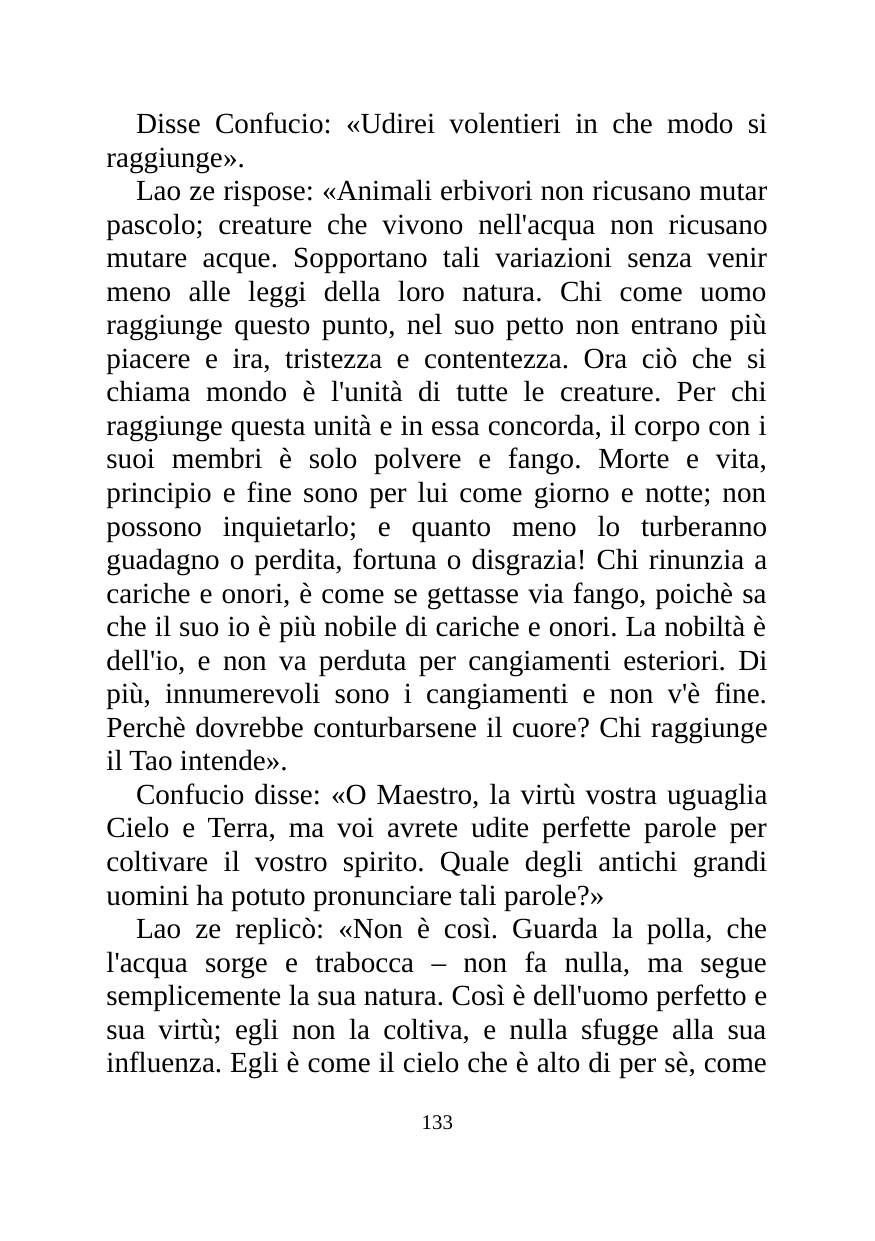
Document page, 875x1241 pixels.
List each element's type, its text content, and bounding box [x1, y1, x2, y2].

text Lao ze rispose: «Animali erbivori non ricusano mutar pascolo; creature che vivono nell'acqua non ricusano mutare acque. Sopportano tali variazioni senza venir meno alle leggi della loro natura. Chi come uomo raggiunge questo punto, nel suo petto non entrano più piacere e ira, tristezza e contentezza. Ora ciò che si chiama mondo è l'unità di tutte le creature. Per chi raggiunge questa unità e in essa concorda, il corpo con i suoi membri è solo polvere e fango. Morte e vita, principio e fine sono per lui come giorno e notte; non possono inquietarlo; e quanto meno lo turberanno guadagno o perdita, fortuna o disgrazia! Chi rinunzia a cariche e onori, è come se gettasse via fango, poichè sa che il suo io è più nobile di cariche e onori. La nobiltà è dell'io, e non va perduta per cangiamenti esteriori. Di più, innumerevoli sono i cangiamenti e non v'è fine. Perchè dovrebbe conturbarsene il cuore? Chi raggiunge il Tao intende». [106, 173, 768, 777]
text Confucio disse: «O Maestro, la virtù vostra uguaglia Cielo e Terra, ma voi avrete udite perfette parole per coltivare il vostro spirito. Quale degli antichi grandi uomini ha potuto pronunciare tali parole?» [106, 777, 768, 911]
text Lao ze replicò: «Non è così. Guarda la polla, che l'acqua sorge e trabocca – non fa nulla, ma segue semplicemente la sua natura. Così è dell'uomo perfetto e sua virtù; egli non la coltiva, e nulla sfugge alla sua influenza. Egli è come il cielo che è alto di per sè, come [106, 911, 768, 1079]
text Disse Confucio: «Udirei volentieri in che modo si raggiunge». [106, 106, 768, 173]
